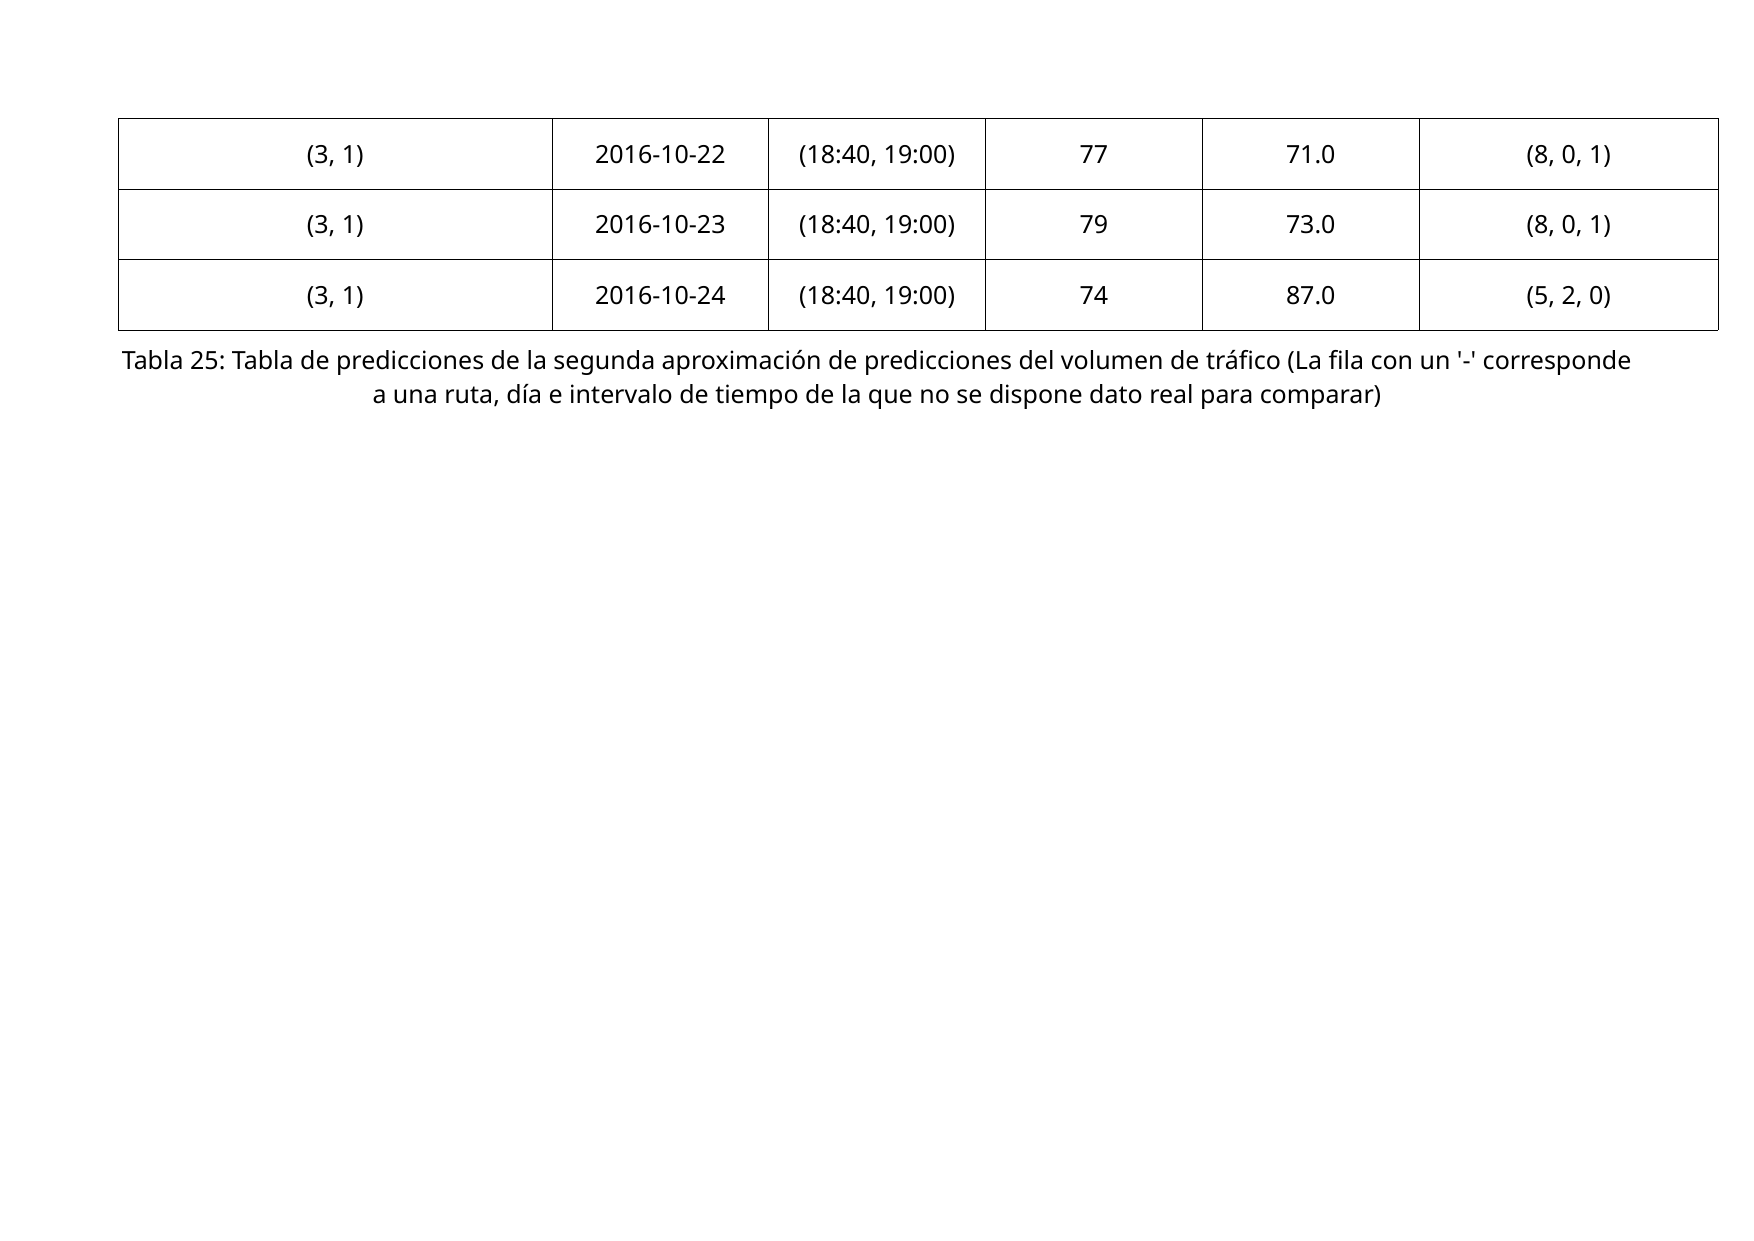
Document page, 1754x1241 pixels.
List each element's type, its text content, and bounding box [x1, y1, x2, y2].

table_cell 2016-10-22 [553, 119, 768, 189]
table_cell (3, 1) [119, 119, 552, 189]
table_cell (18:40, 19:00) [769, 260, 985, 330]
table_cell 79 [986, 190, 1202, 259]
table_cell 77 [986, 119, 1202, 189]
table_cell (3, 1) [119, 190, 552, 259]
table_cell 2016-10-23 [553, 190, 768, 259]
table_cell (18:40, 19:00) [769, 119, 985, 189]
text Tabla 25: Tabla de predicciones de la segunda aproximación de predicciones del volumen de tráfico (La fila con un '-' corresponde a una ruta, día e intervalo de tiempo de la que no se dispone dato real para comparar) [118, 343, 1636, 411]
table_cell (8, 0, 1) [1420, 119, 1718, 189]
table_cell 74 [986, 260, 1202, 330]
table_cell 87.0 [1203, 260, 1419, 330]
table_cell (5, 2, 0) [1420, 260, 1718, 330]
table_cell (18:40, 19:00) [769, 190, 985, 259]
table_cell 2016-10-24 [553, 260, 768, 330]
table_cell 71.0 [1203, 119, 1419, 189]
table_cell (3, 1) [119, 260, 552, 330]
table_cell (8, 0, 1) [1420, 190, 1718, 259]
table_cell 73.0 [1203, 190, 1419, 259]
